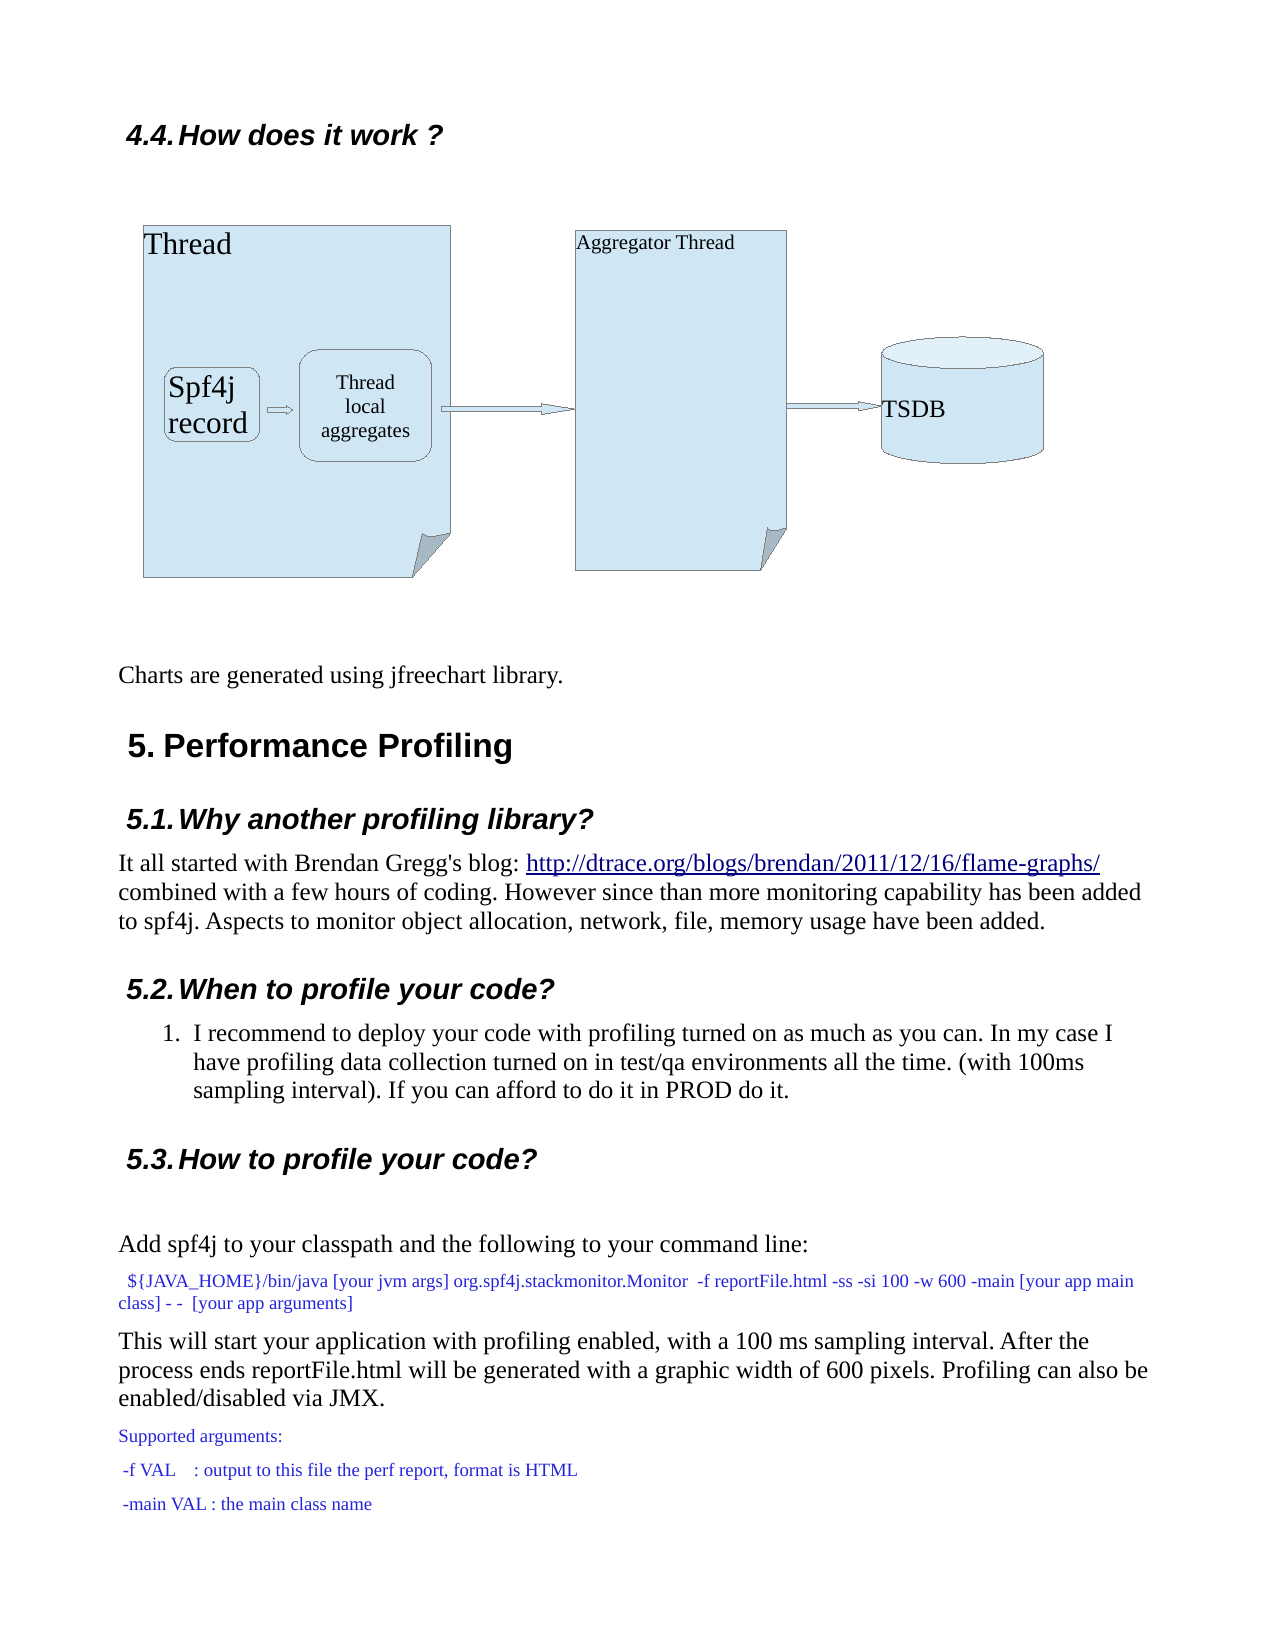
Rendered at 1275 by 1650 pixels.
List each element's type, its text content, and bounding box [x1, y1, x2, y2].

subtitle How does it work ? [118, 118, 1157, 152]
text This will start your application with profiling enabled, with a 100 ms sampling interval. After the process ends reportFile.html will be generated with a graphic width of 600 pixels. Profiling can also be enabled/disabled via JMX. [118, 1326, 1157, 1412]
text -f VAL : output to this file the perf report, format is HTML [118, 1459, 1157, 1480]
subtitle Why another profiling library? [118, 802, 1157, 836]
subtitle When to profile your code? [118, 972, 1157, 1006]
text Add spf4j to your classpath and the following to your command line: [118, 1229, 1157, 1258]
text Supported arguments: [118, 1425, 1157, 1446]
text Charts are generated using jfreechart library. [118, 660, 1157, 689]
list I recommend to deploy your code with profiling turned on as much as you can. In my case I have profiling data collection turned on in test/qa environments all the time. (with 100ms sampling interval). If you can afford to do it in PROD do it. [156, 1018, 1157, 1104]
text -main VAL : the main class name [118, 1493, 1157, 1514]
subtitle How to profile your code? [118, 1142, 1157, 1175]
subtitle Performance Profiling [118, 726, 1157, 765]
text It all started with Brendan Gregg's blog: http://dtrace.org/blogs/brendan/2011/12/16/flame-graphs/ combined with a few hours of coding. However since than more monitoring capability has been added to spf4j. Aspects to monitor object allocation, network, file, memory usage have been added. [118, 848, 1157, 934]
text ${JAVA_HOME}/bin/java [your jvm args] org.spf4j.stackmonitor.Monitor -f reportFile.html -ss -si 100 -w 600 -main [your app main class] - - [your app arguments] [118, 1270, 1157, 1313]
